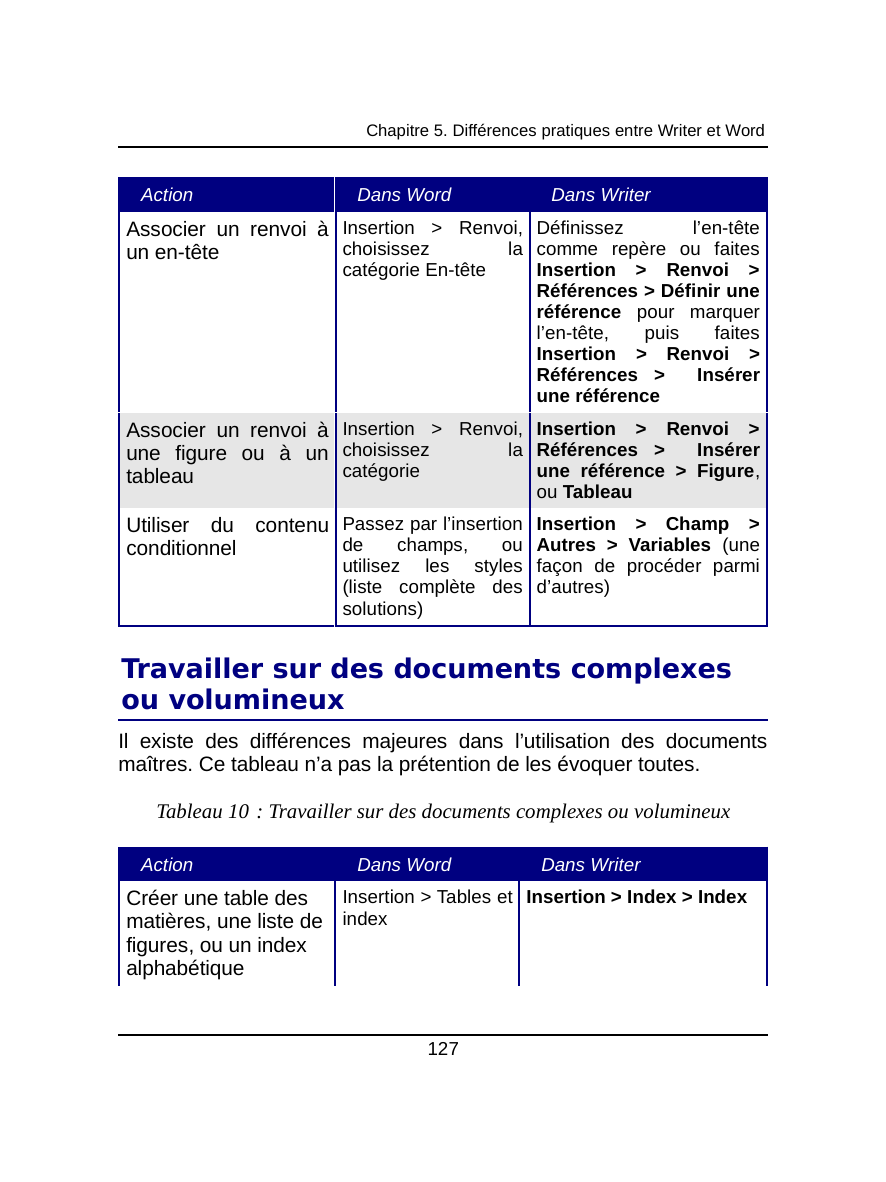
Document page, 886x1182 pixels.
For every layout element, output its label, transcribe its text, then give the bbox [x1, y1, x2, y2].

subtitle Travailler sur des documents complexes ou volumineux [118, 651, 768, 719]
table_cell Insertion > Renvoi > Références > Insérer une référence > Figure, ou Tableau [531, 413, 766, 508]
table_cell Passez par l’insertion de champs, ou utilisez les styles (liste complète des solutions) [337, 508, 529, 625]
table_cell Définissez l’en-tête comme repère ou faites Insertion > Renvoi > Références > Définir une référence pour marquer l’en-tête, puis faites Insertion > Renvoi > Références > Insérer une référence [531, 212, 766, 412]
table_header Action [120, 179, 334, 212]
table_header Dans Writer [531, 179, 766, 212]
table_header Dans Word [337, 179, 529, 212]
table_header Action [120, 849, 334, 881]
table_cell Associer un renvoi à un en-tête [120, 212, 334, 412]
table_cell Insertion > Tables et index [336, 881, 518, 986]
text Tableau 10 : Travailler sur des documents complexes ou volumineux [156, 800, 768, 823]
table_header Dans Writer [520, 849, 766, 881]
table_cell Associer un renvoi à une figure ou à un tableau [120, 413, 334, 508]
table_cell Insertion > Renvoi, choisissez la catégorie En-tête [337, 212, 529, 412]
table_cell Insertion > Index > Index [520, 881, 766, 986]
text Il existe des différences majeures dans l’utilisation des documents maîtres. Ce tableau n’a pas la prétention de les évoquer toutes. [118, 730, 768, 776]
table_header Dans Word [336, 849, 518, 881]
table_cell Utiliser du contenu conditionnel [120, 508, 334, 625]
table_cell Créer une table des matières, une liste de figures, ou un index alphabétique [120, 881, 334, 986]
table_cell Insertion > Renvoi, choisissez la catégorie [337, 413, 529, 508]
table_cell Insertion > Champ > Autres > Variables (une façon de procéder parmi d’autres) [531, 508, 766, 625]
